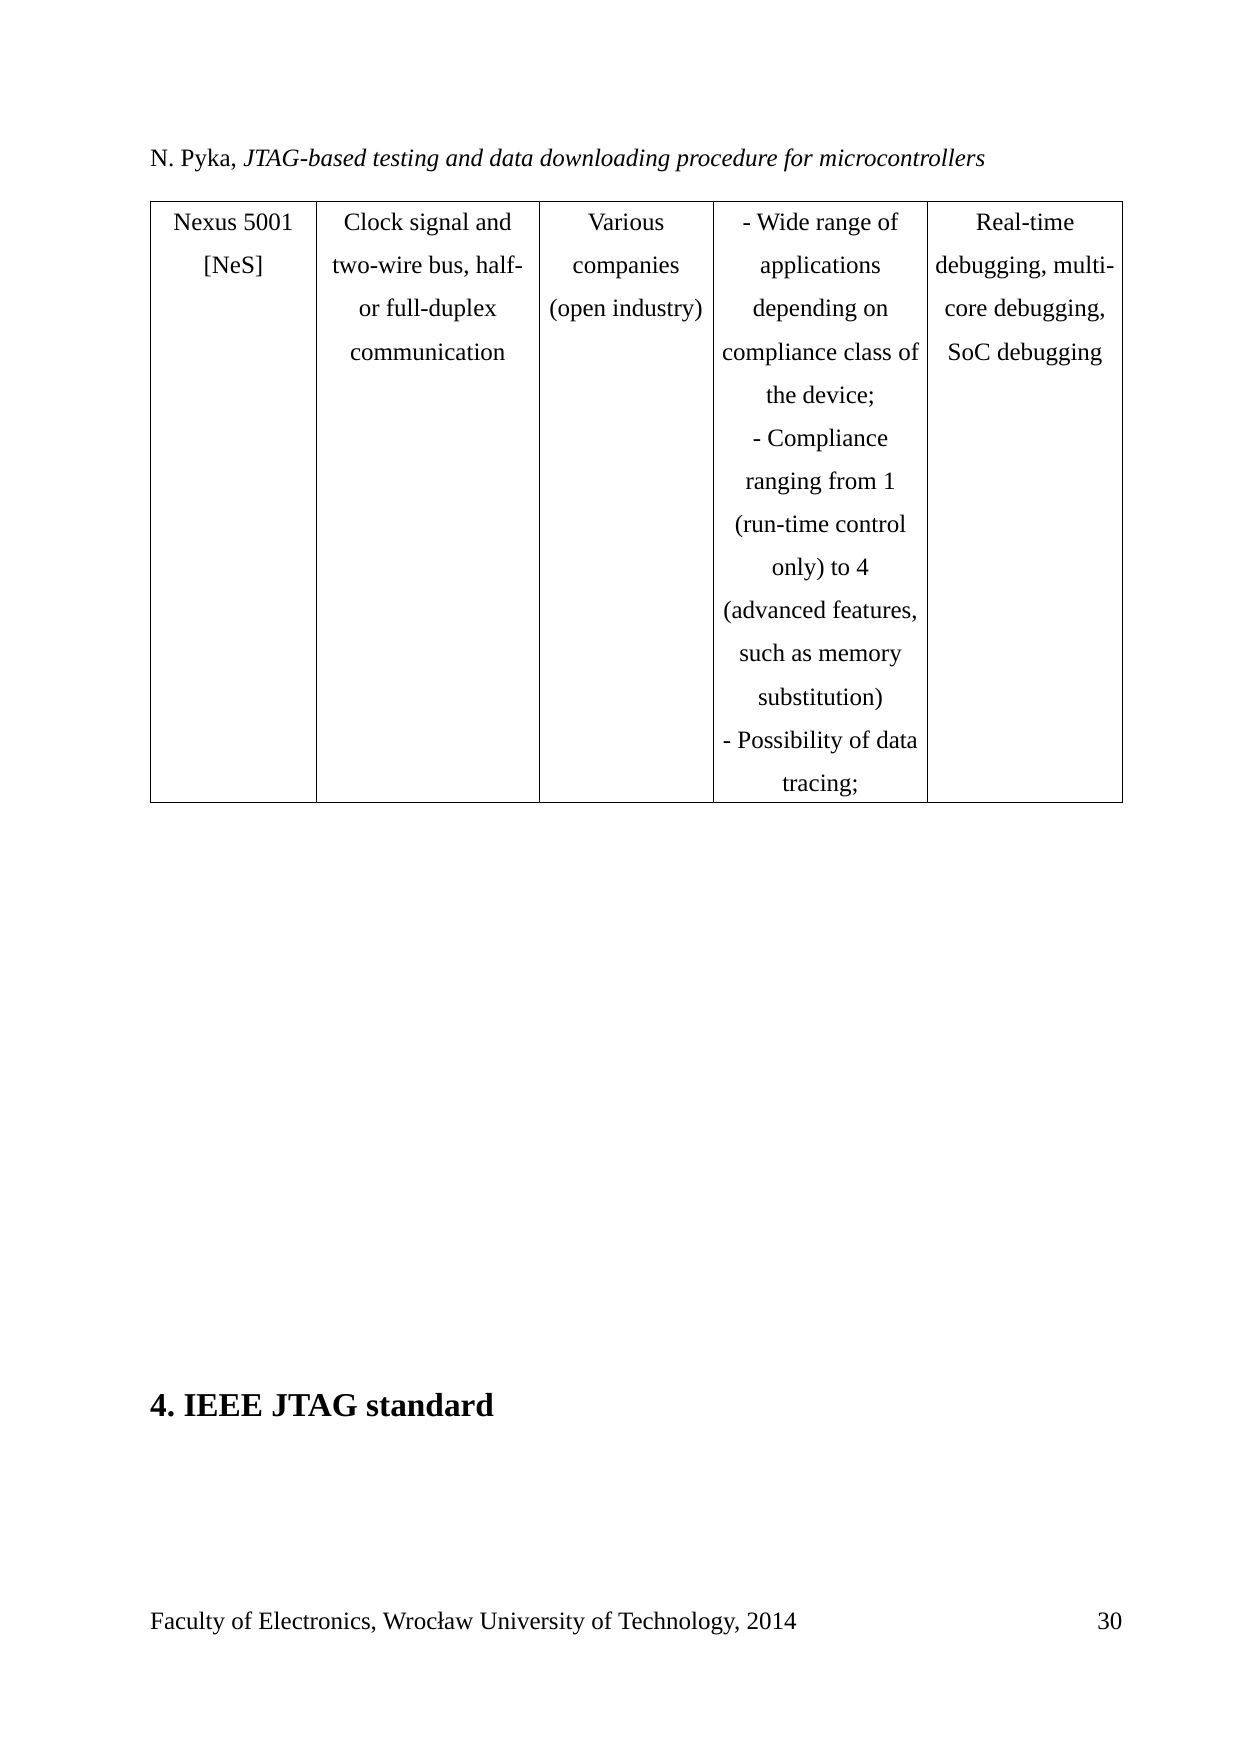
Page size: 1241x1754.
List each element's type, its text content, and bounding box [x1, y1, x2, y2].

subtitle 4. IEEE JTAG standard [150, 1385, 1122, 1423]
table_cell - Wide range of applications depending on compliance class of the device; - Compliance ranging from 1 (run-time control only) to 4 (advanced features, such as memory substitution) - Possibility of data tracing; [714, 202, 927, 802]
table_cell Clock signal and two-wire bus, half- or full-duplex communication [317, 202, 539, 802]
table_cell Nexus 5001 [NeS] [151, 202, 316, 802]
table_cell Real-time debugging, multi-core debugging, SoC debugging [928, 202, 1122, 802]
table_cell Various companies (open industry) [540, 202, 713, 802]
